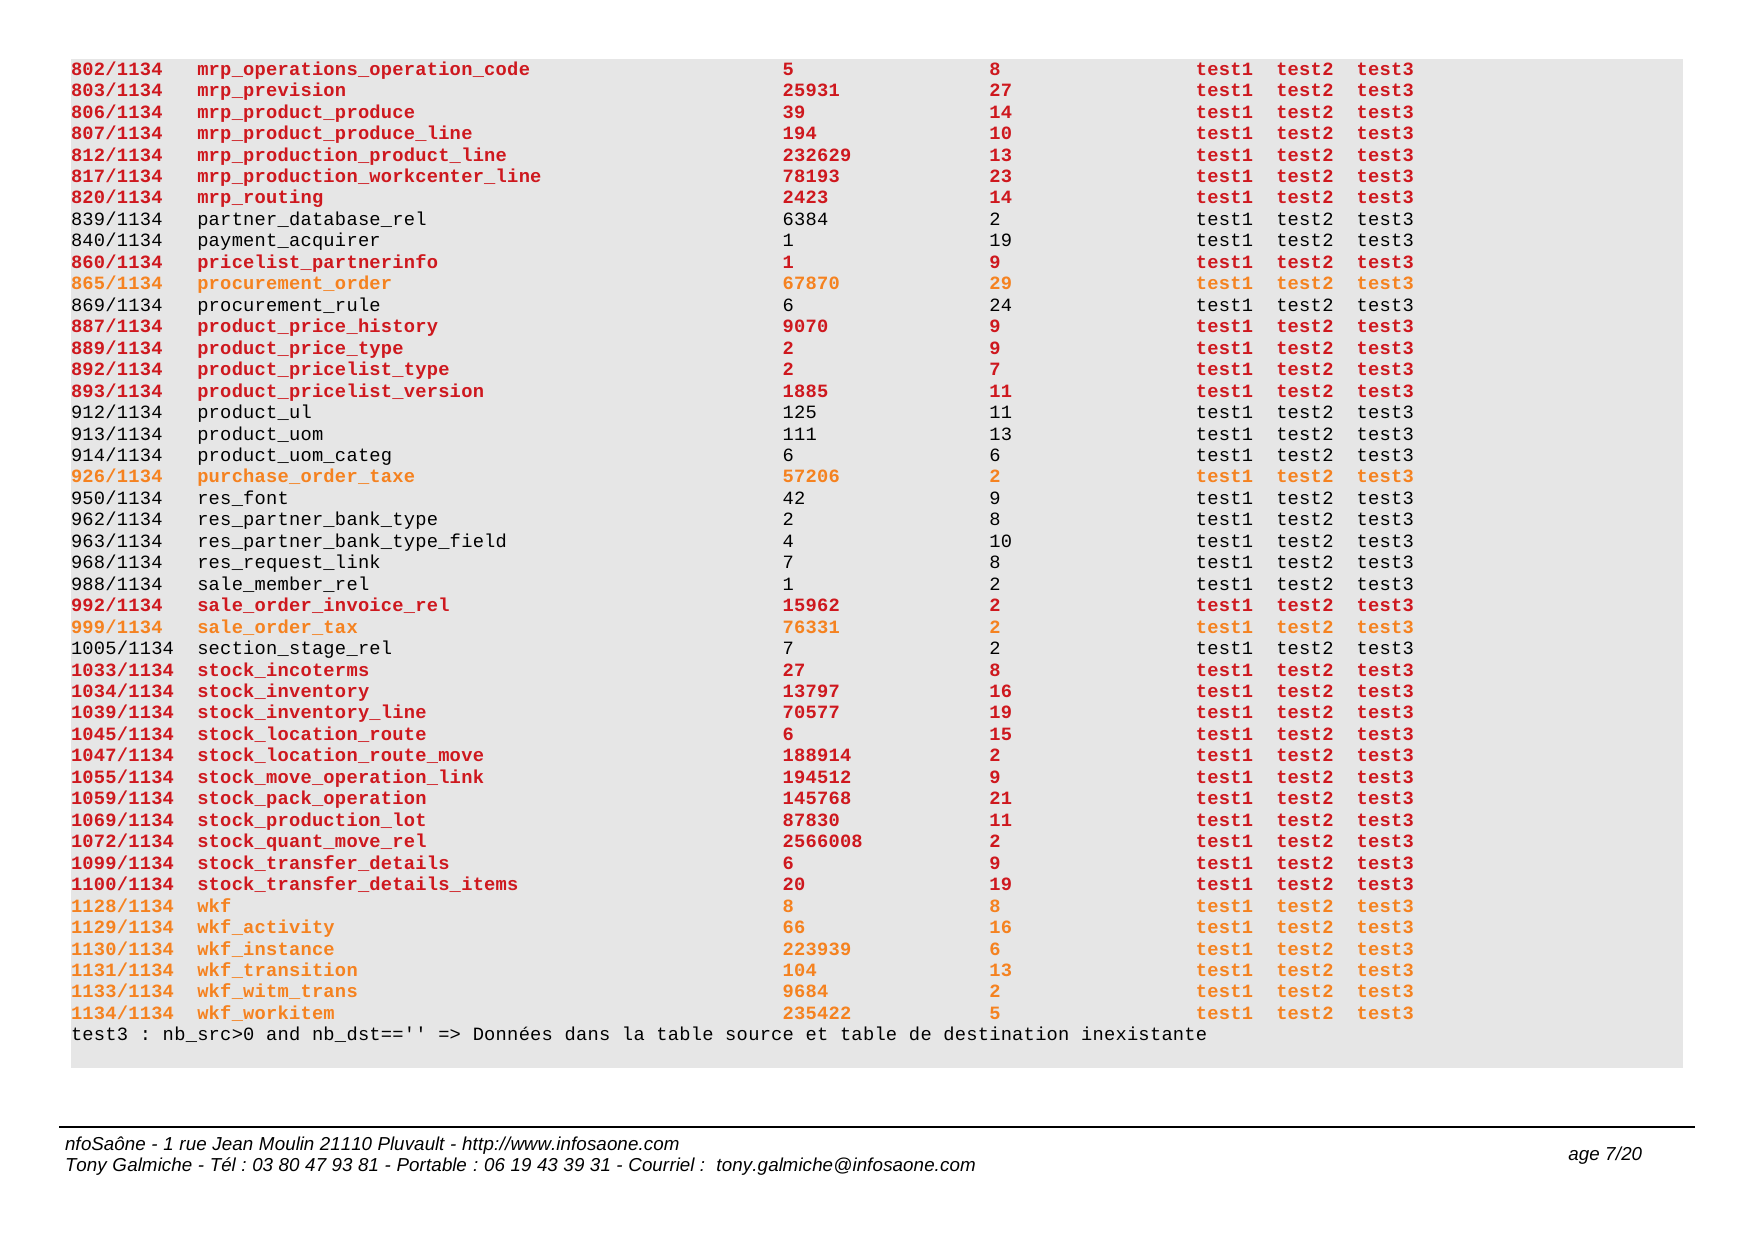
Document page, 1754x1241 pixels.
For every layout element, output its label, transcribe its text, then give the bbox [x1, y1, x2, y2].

text 865/1134 procurement_order 67870 29 test1 test2 test3 [71, 274, 1683, 295]
text 1039/1134 stock_inventory_line 70577 19 test1 test2 test3 [71, 703, 1683, 724]
text 992/1134 sale_order_invoice_rel 15962 2 test1 test2 test3 [71, 596, 1683, 617]
text 839/1134 partner_database_rel 6384 2 test1 test2 test3 [71, 209, 1683, 231]
text 1034/1134 stock_inventory 13797 16 test1 test2 test3 [71, 681, 1683, 703]
text 1130/1134 wkf_instance 223939 6 test1 test2 test3 [71, 939, 1683, 960]
text 803/1134 mrp_prevision 25931 27 test1 test2 test3 [71, 81, 1683, 102]
text 860/1134 pricelist_partnerinfo 1 9 test1 test2 test3 [71, 252, 1683, 274]
text 893/1134 product_pricelist_version 1885 11 test1 test2 test3 [71, 381, 1683, 402]
text 1055/1134 stock_move_operation_link 194512 9 test1 test2 test3 [71, 767, 1683, 789]
text 1059/1134 stock_pack_operation 145768 21 test1 test2 test3 [71, 789, 1683, 810]
text 840/1134 payment_acquirer 1 19 test1 test2 test3 [71, 231, 1683, 252]
text 887/1134 product_price_history 9070 9 test1 test2 test3 [71, 317, 1683, 338]
text 1072/1134 stock_quant_move_rel 2566008 2 test1 test2 test3 [71, 832, 1683, 853]
text 1099/1134 stock_transfer_details 6 9 test1 test2 test3 [71, 853, 1683, 874]
text 1045/1134 stock_location_route 6 15 test1 test2 test3 [71, 724, 1683, 746]
text 999/1134 sale_order_tax 76331 2 test1 test2 test3 [71, 617, 1683, 638]
text 889/1134 product_price_type 2 9 test1 test2 test3 [71, 338, 1683, 359]
text 1131/1134 wkf_transition 104 13 test1 test2 test3 [71, 960, 1683, 982]
text 963/1134 res_partner_bank_type_field 4 10 test1 test2 test3 [71, 531, 1683, 553]
text 812/1134 mrp_production_product_line 232629 13 test1 test2 test3 [71, 145, 1683, 166]
text 806/1134 mrp_product_produce 39 14 test1 test2 test3 [71, 102, 1683, 123]
text 988/1134 sale_member_rel 1 2 test1 test2 test3 [71, 574, 1683, 596]
text 1047/1134 stock_location_route_move 188914 2 test1 test2 test3 [71, 746, 1683, 767]
text 912/1134 product_ul 125 11 test1 test2 test3 [71, 402, 1683, 424]
text 869/1134 procurement_rule 6 24 test1 test2 test3 [71, 295, 1683, 317]
text 1005/1134 section_stage_rel 7 2 test1 test2 test3 [71, 638, 1683, 660]
text 950/1134 res_font 42 9 test1 test2 test3 [71, 488, 1683, 510]
text 802/1134 mrp_operations_operation_code 5 8 test1 test2 test3 [71, 59, 1683, 81]
text 1033/1134 stock_incoterms 27 8 test1 test2 test3 [71, 660, 1683, 681]
text 817/1134 mrp_production_workcenter_line 78193 23 test1 test2 test3 [71, 166, 1683, 188]
text 1129/1134 wkf_activity 66 16 test1 test2 test3 [71, 917, 1683, 939]
text 968/1134 res_request_link 7 8 test1 test2 test3 [71, 553, 1683, 574]
text 962/1134 res_partner_bank_type 2 8 test1 test2 test3 [71, 510, 1683, 531]
text 914/1134 product_uom_categ 6 6 test1 test2 test3 [71, 445, 1683, 467]
text 820/1134 mrp_routing 2423 14 test1 test2 test3 [71, 188, 1683, 209]
text 913/1134 product_uom 111 13 test1 test2 test3 [71, 424, 1683, 445]
text 926/1134 purchase_order_taxe 57206 2 test1 test2 test3 [71, 467, 1683, 488]
text 1100/1134 stock_transfer_details_items 20 19 test1 test2 test3 [71, 874, 1683, 896]
text test3 : nb_src>0 and nb_dst=='' => Données dans la table source et table de destination inexistante [71, 1025, 1683, 1046]
text 1133/1134 wkf_witm_trans 9684 2 test1 test2 test3 [71, 982, 1683, 1003]
text 1134/1134 wkf_workitem 235422 5 test1 test2 test3 [71, 1003, 1683, 1025]
text 807/1134 mrp_product_produce_line 194 10 test1 test2 test3 [71, 123, 1683, 145]
text 1128/1134 wkf 8 8 test1 test2 test3 [71, 896, 1683, 917]
text 1069/1134 stock_production_lot 87830 11 test1 test2 test3 [71, 810, 1683, 832]
text 892/1134 product_pricelist_type 2 7 test1 test2 test3 [71, 359, 1683, 381]
